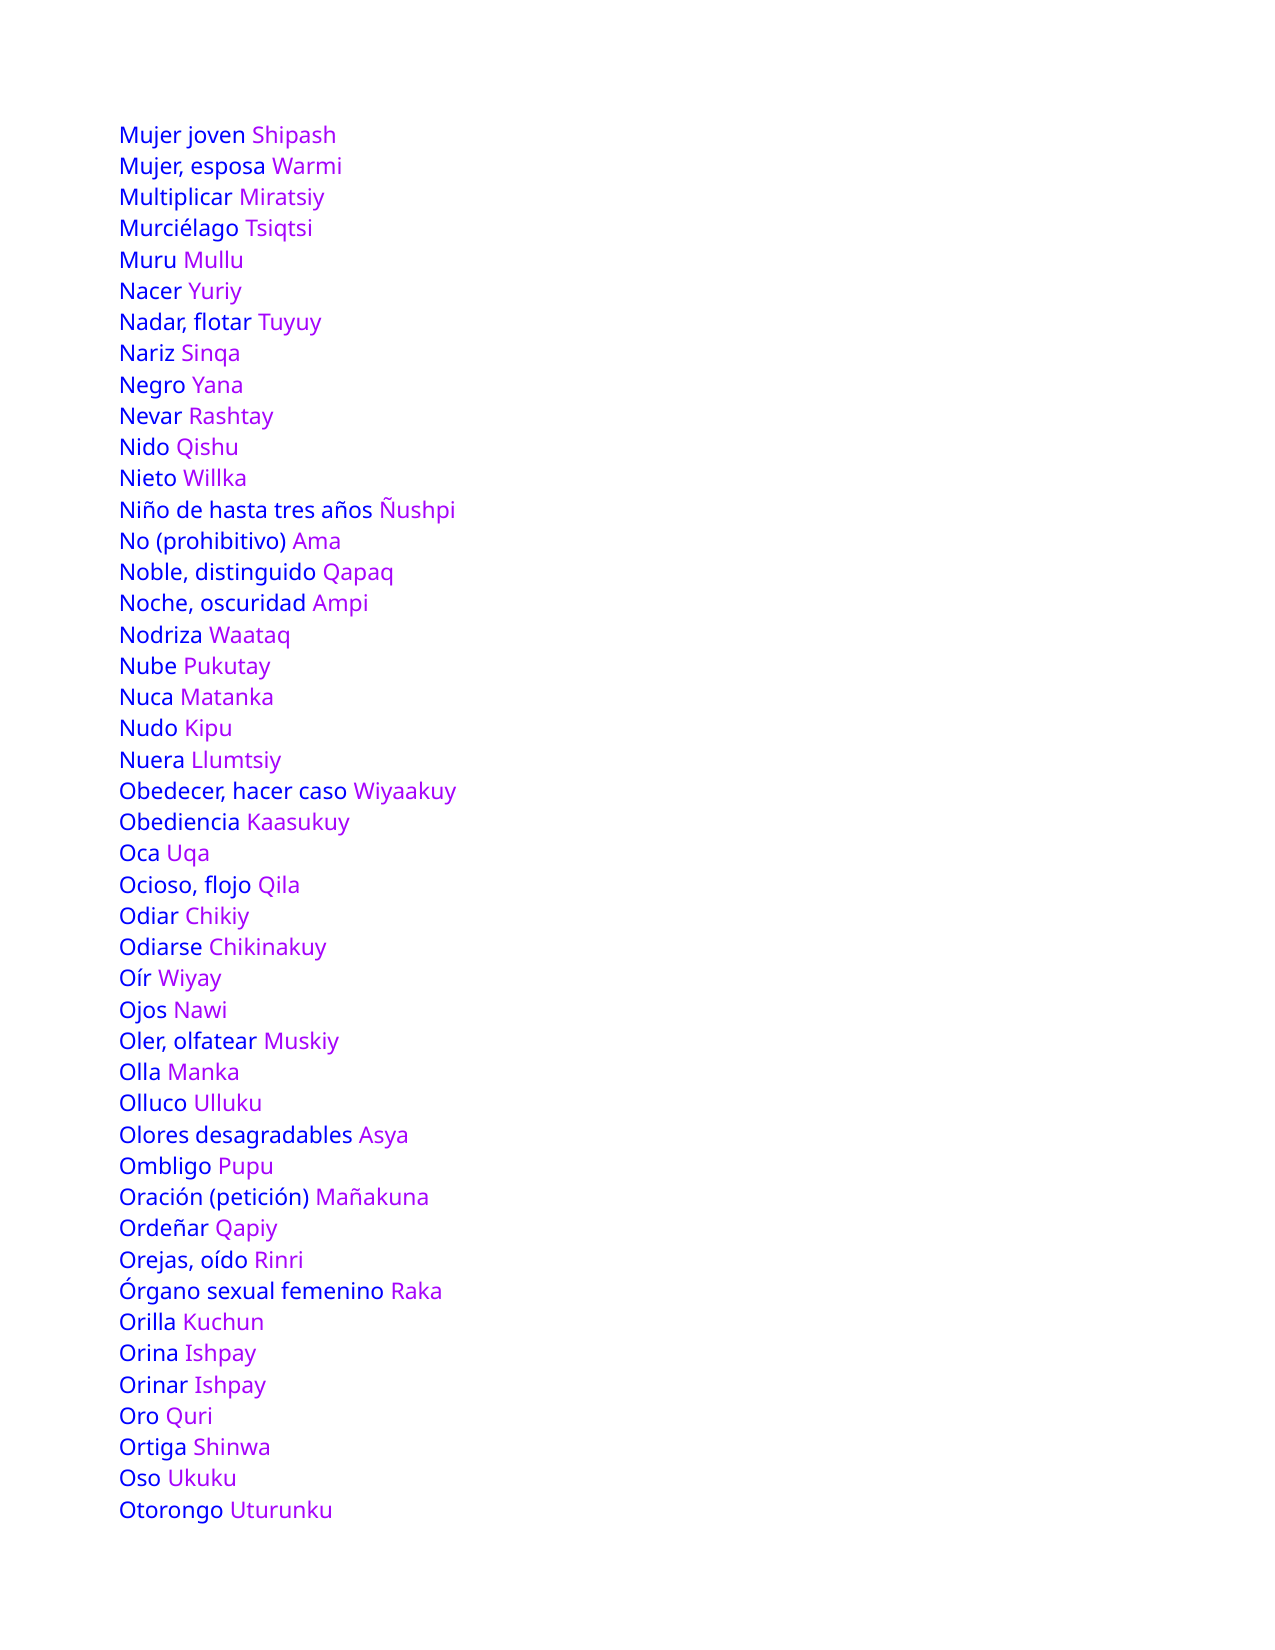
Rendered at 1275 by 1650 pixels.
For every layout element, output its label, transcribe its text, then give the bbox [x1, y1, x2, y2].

text Ombligo Pupu [118, 1150, 1156, 1181]
text Orilla Kuchun [118, 1306, 1156, 1337]
text No (prohibitivo) Ama [118, 525, 1156, 556]
text Olores desagradables Asya [118, 1118, 1156, 1150]
text Negro Yana [118, 368, 1156, 400]
text Orina Ishpay [118, 1337, 1156, 1368]
text Nuca Matanka [118, 681, 1156, 712]
text Mujer joven Shipash [118, 118, 1156, 150]
text Mujer, esposa Warmi [118, 150, 1156, 181]
text Oler, olfatear Muskiy [118, 1025, 1156, 1056]
text Nacer Yuriy [118, 275, 1156, 306]
text Obediencia Kaasukuy [118, 806, 1156, 837]
text Nevar Rashtay [118, 400, 1156, 431]
text Olla Manka [118, 1056, 1156, 1087]
text Oso Ukuku [118, 1462, 1156, 1493]
text Ortiga Shinwa [118, 1431, 1156, 1462]
text Oro Quri [118, 1400, 1156, 1431]
text Ojos Nawi [118, 993, 1156, 1025]
text Odiarse Chikinakuy [118, 931, 1156, 962]
text Nadar, flotar Tuyuy [118, 306, 1156, 337]
text Nieto Willka [118, 462, 1156, 493]
text Odiar Chikiy [118, 900, 1156, 931]
text Ordeñar Qapiy [118, 1212, 1156, 1243]
text Noche, oscuridad Ampi [118, 587, 1156, 618]
text Obedecer, hacer caso Wiyaakuy [118, 775, 1156, 806]
text Orinar Ishpay [118, 1368, 1156, 1400]
text Oca Uqa [118, 837, 1156, 868]
text Multiplicar Miratsiy [118, 181, 1156, 212]
text Olluco Ulluku [118, 1087, 1156, 1118]
text Oración (petición) Mañakuna [118, 1181, 1156, 1212]
text Nodriza Waataq [118, 618, 1156, 650]
text Nariz Sinqa [118, 337, 1156, 368]
text Órgano sexual femenino Raka [118, 1275, 1156, 1306]
text Nudo Kipu [118, 712, 1156, 743]
text Niño de hasta tres años Ñushpi [118, 493, 1156, 525]
text Orejas, oído Rinri [118, 1243, 1156, 1275]
text Muru Mullu [118, 243, 1156, 275]
text Ocioso, flojo Qila [118, 868, 1156, 900]
text Nuera Llumtsiy [118, 743, 1156, 775]
text Murciélago Tsiqtsi [118, 212, 1156, 243]
text Noble, distinguido Qapaq [118, 556, 1156, 587]
text Nube Pukutay [118, 650, 1156, 681]
text Nido Qishu [118, 431, 1156, 462]
text Oír Wiyay [118, 962, 1156, 993]
text Otorongo Uturunku [118, 1493, 1156, 1525]
